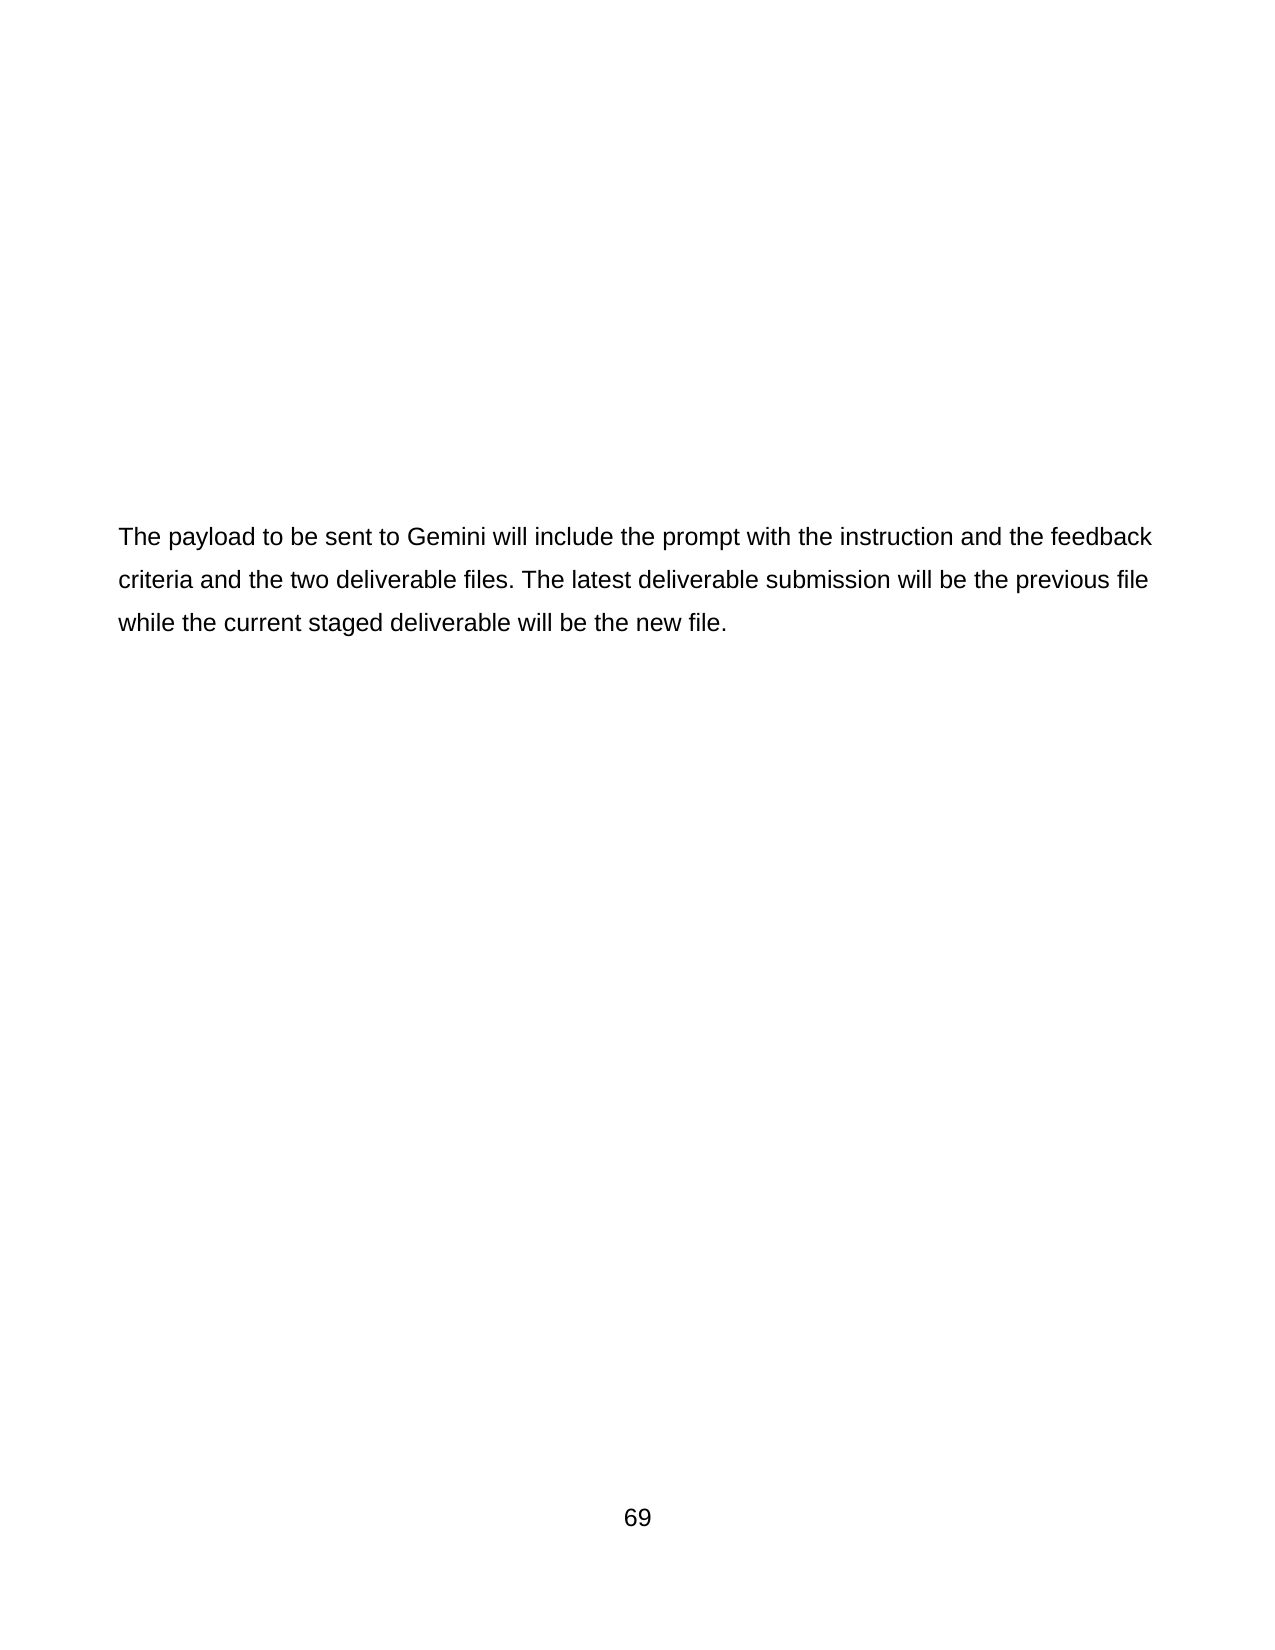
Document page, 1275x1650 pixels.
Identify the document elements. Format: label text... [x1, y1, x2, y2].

text The payload to be sent to Gemini will include the prompt with the instruction and the feedback criteria and the two deliverable files. The latest deliverable submission will be the previous file while the current staged deliverable will be the new file. [118, 522, 1157, 637]
